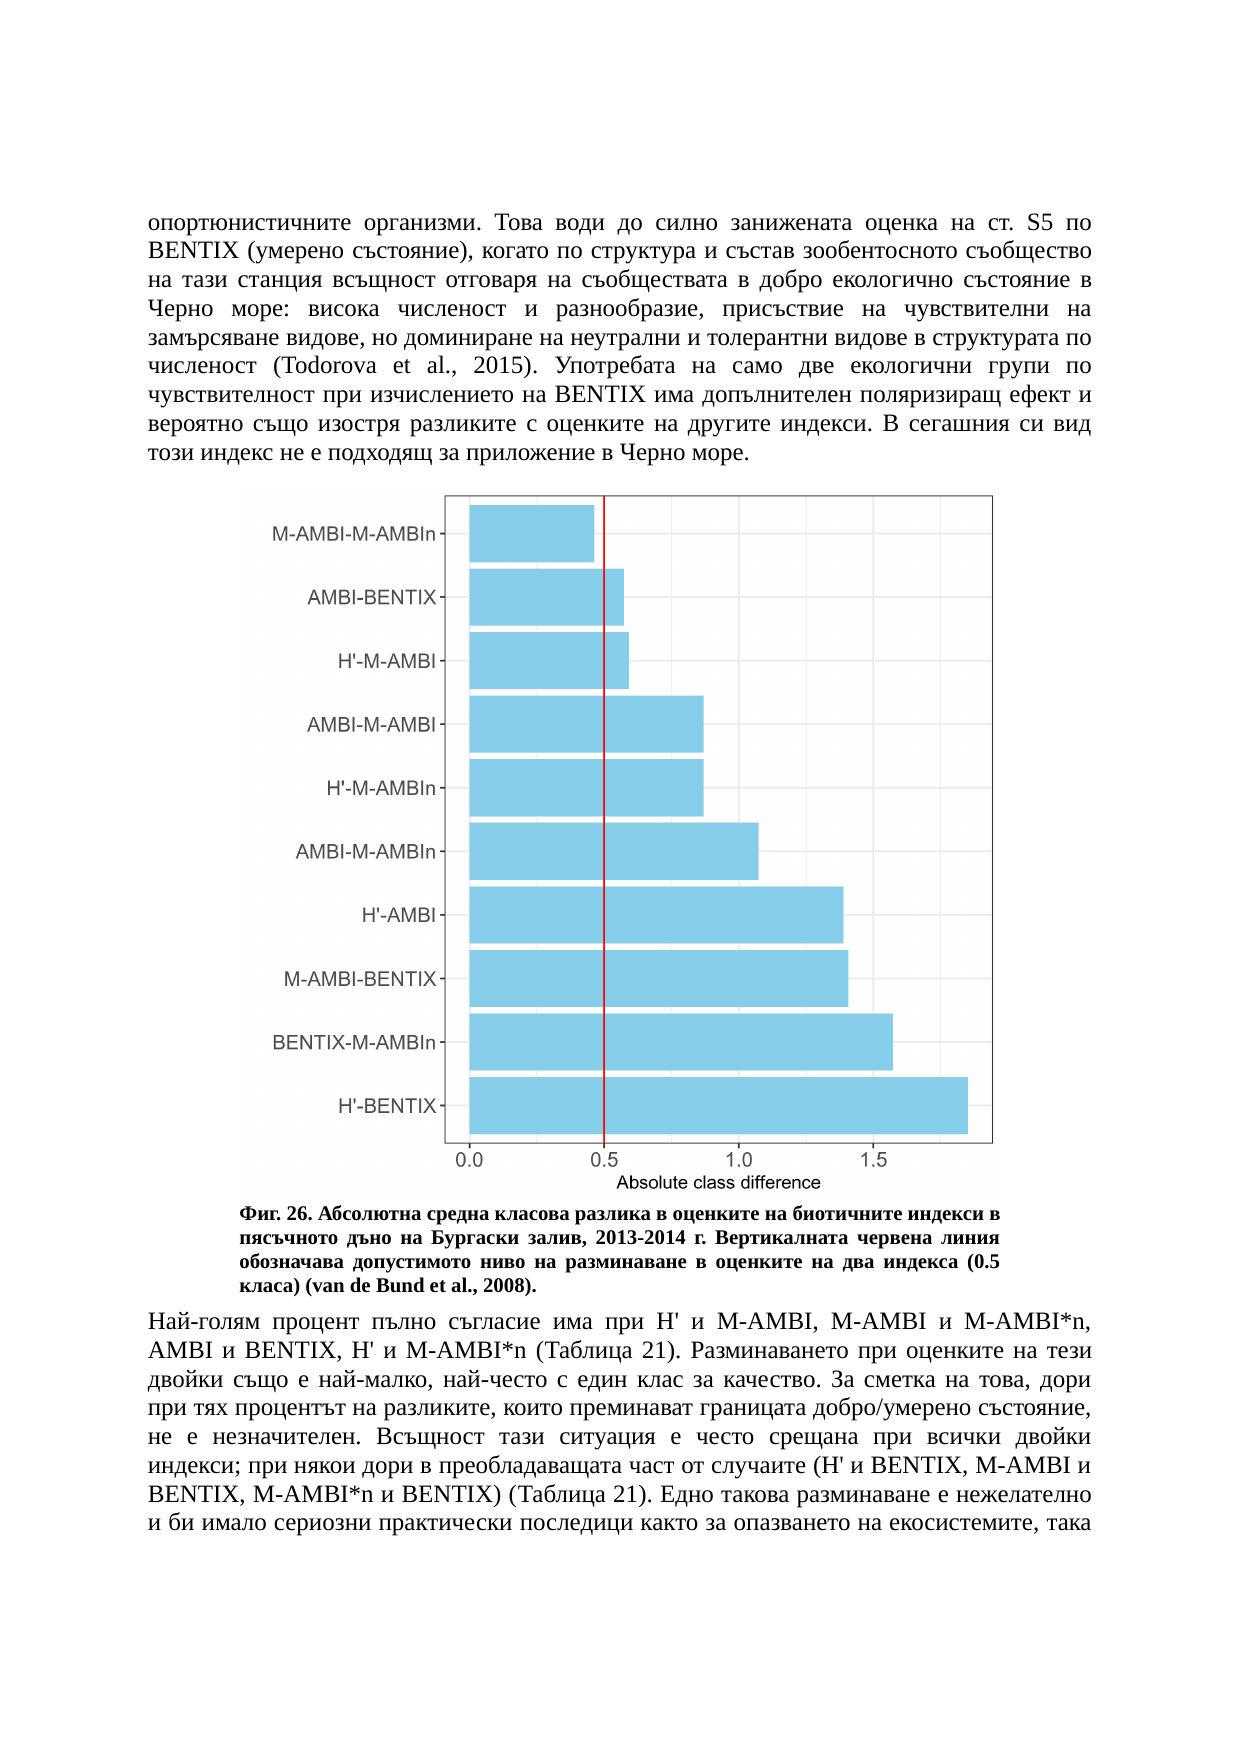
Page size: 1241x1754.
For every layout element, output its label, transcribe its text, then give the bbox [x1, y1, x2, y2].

text Фиг. 26. Абсолютна средна класова разлика в оценките на биотичните индекси в пясъчното дъно на Бургаски залив, 2013-2014 г. Вертикалната червена линия обозначава допустимото ниво на разминаване в оценките на два индекса (0.5 класа) (van de Bund et al., 2008). [239, 1202, 1001, 1297]
text Най-голям процент пълно съгласие има при H' и M-AMBI, M-AMBI и M-AMBI*n, AMBI и BENTIX, H' и M-AMBI*n (Таблица 21). Разминаването при оценките на тези двойки също е най-малко, най-често с един клас за качество. За сметка на това, дори при тях процентът на разликите, които преминават границата добро/умерено състояние, не е незначителен. Всъщност тази ситуация е често срещана при всички двойки индекси; при някои дори в преобладаващата част от случаите (H' и BENTIX, M-AMBI и BENTIX, M-AMBI*n и BENTIX) (Таблица 21). Едно такова разминаване е нежелателно и би имало сериозни практически последици както за опазването на екосистемите, така [148, 465, 1093, 1536]
text опортюнистичните организми. Това води до силно занижената оценка на ст. S5 по BENTIX (умерено състояние), когато по структура и състав зообентосното съобщество на тази станция всъщност отговаря на съобществата в добро екологично състояние в Черно море: висока численост и разнообразие, присъствие на чувствителни на замърсяване видове, но доминиране на неутрални и толерантни видове в структурата по численост (Todorova et al., 2015). Употребата на само две екологични групи по чувствителност при изчислението на BENTIX има допълнителен поляризиращ ефект и вероятно също изостря разликите с оценките на другите индекси. В сегашния си вид този индекс не е подходящ за приложение в Черно море. [148, 207, 1093, 465]
picture [239, 486, 1002, 1202]
